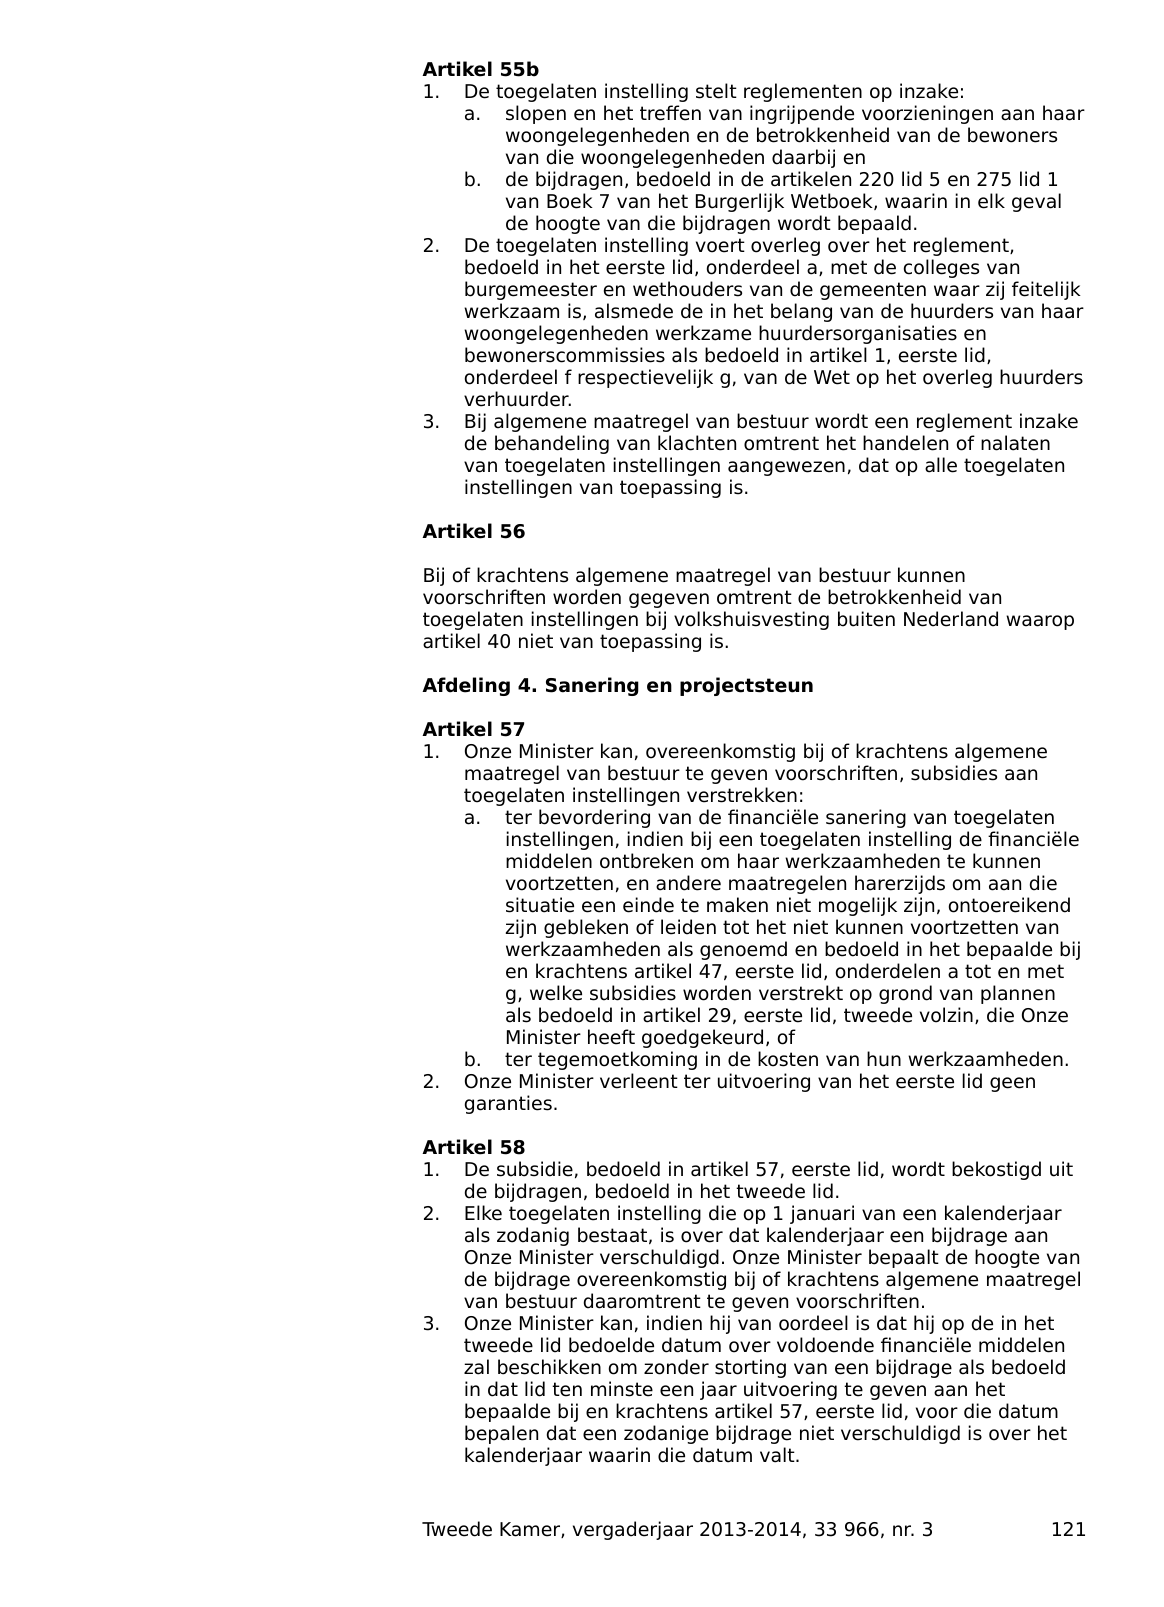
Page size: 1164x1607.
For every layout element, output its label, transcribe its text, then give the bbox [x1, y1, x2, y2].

text 2. Onze Minister verleent ter uitvoering van het eerste lid geen garanties. [422, 1071, 1087, 1115]
subtitle Artikel 56 [422, 521, 1087, 543]
text 1. Onze Minister kan, overeenkomstig bij of krachtens algemene maatregel van bestuur te geven voorschriften, subsidies aan toegelaten instellingen verstrekken: [422, 741, 1087, 807]
subtitle Artikel 58 [422, 1137, 1087, 1159]
text 1. De subsidie, bedoeld in artikel 57, eerste lid, wordt bekostigd uit de bijdragen, bedoeld in het tweede lid. [422, 1159, 1087, 1203]
text a. ter bevordering van de financiële sanering van toegelaten instellingen, indien bij een toegelaten instelling de financiële middelen ontbreken om haar werkzaamheden te kunnen voortzetten, en andere maatregelen harerzijds om aan die situatie een einde te maken niet mogelijk zijn, ontoereikend zijn gebleken of leiden tot het niet kunnen voortzetten van werkzaamheden als genoemd en bedoeld in het bepaalde bij en krachtens artikel 47, eerste lid, onderdelen a tot en met g, welke subsidies worden verstrekt op grond van plannen als bedoeld in artikel 29, eerste lid, tweede volzin, die Onze Minister heeft goedgekeurd, of [464, 807, 1087, 1049]
subtitle Afdeling 4. Sanering en projectsteun [422, 675, 1087, 697]
subtitle Artikel 57 [422, 719, 1087, 741]
text 2. De toegelaten instelling voert overleg over het reglement, bedoeld in het eerste lid, onderdeel a, met de colleges van burgemeester en wethouders van de gemeenten waar zij feitelijk werkzaam is, alsmede de in het belang van de huurders van haar woongelegenheden werkzame huurdersorganisaties en bewonerscommissies als bedoeld in artikel 1, eerste lid, onderdeel f respectievelijk g, van de Wet op het overleg huurders verhuurder. [422, 235, 1087, 411]
text 1. De toegelaten instelling stelt reglementen op inzake: [422, 81, 1087, 103]
text a. slopen en het treffen van ingrijpende voorzieningen aan haar woongelegenheden en de betrokkenheid van de bewoners van die woongelegenheden daarbij en [464, 103, 1087, 169]
text 2. Elke toegelaten instelling die op 1 januari van een kalenderjaar als zodanig bestaat, is over dat kalenderjaar een bijdrage aan Onze Minister verschuldigd. Onze Minister bepaalt de hoogte van de bijdrage overeenkomstig bij of krachtens algemene maatregel van bestuur daaromtrent te geven voorschriften. [422, 1203, 1087, 1313]
subtitle Artikel 55b [422, 59, 1087, 81]
text b. de bijdragen, bedoeld in de artikelen 220 lid 5 en 275 lid 1 van Boek 7 van het Burgerlijk Wetboek, waarin in elk geval de hoogte van die bijdragen wordt bepaald. [464, 169, 1087, 235]
text 3. Onze Minister kan, indien hij van oordeel is dat hij op de in het tweede lid bedoelde datum over voldoende financiële middelen zal beschikken om zonder storting van een bijdrage als bedoeld in dat lid ten minste een jaar uitvoering te geven aan het bepaalde bij en krachtens artikel 57, eerste lid, voor die datum bepalen dat een zodanige bijdrage niet verschuldigd is over het kalenderjaar waarin die datum valt. [422, 1313, 1087, 1467]
text 3. Bij algemene maatregel van bestuur wordt een reglement inzake de behandeling van klachten omtrent het handelen of nalaten van toegelaten instellingen aangewezen, dat op alle toegelaten instellingen van toepassing is. [422, 411, 1087, 499]
text Bij of krachtens algemene maatregel van bestuur kunnen voorschriften worden gegeven omtrent de betrokkenheid van toegelaten instellingen bij volkshuisvesting buiten Nederland waarop artikel 40 niet van toepassing is. [422, 565, 1087, 653]
text b. ter tegemoetkoming in de kosten van hun werkzaamheden. [464, 1049, 1087, 1071]
